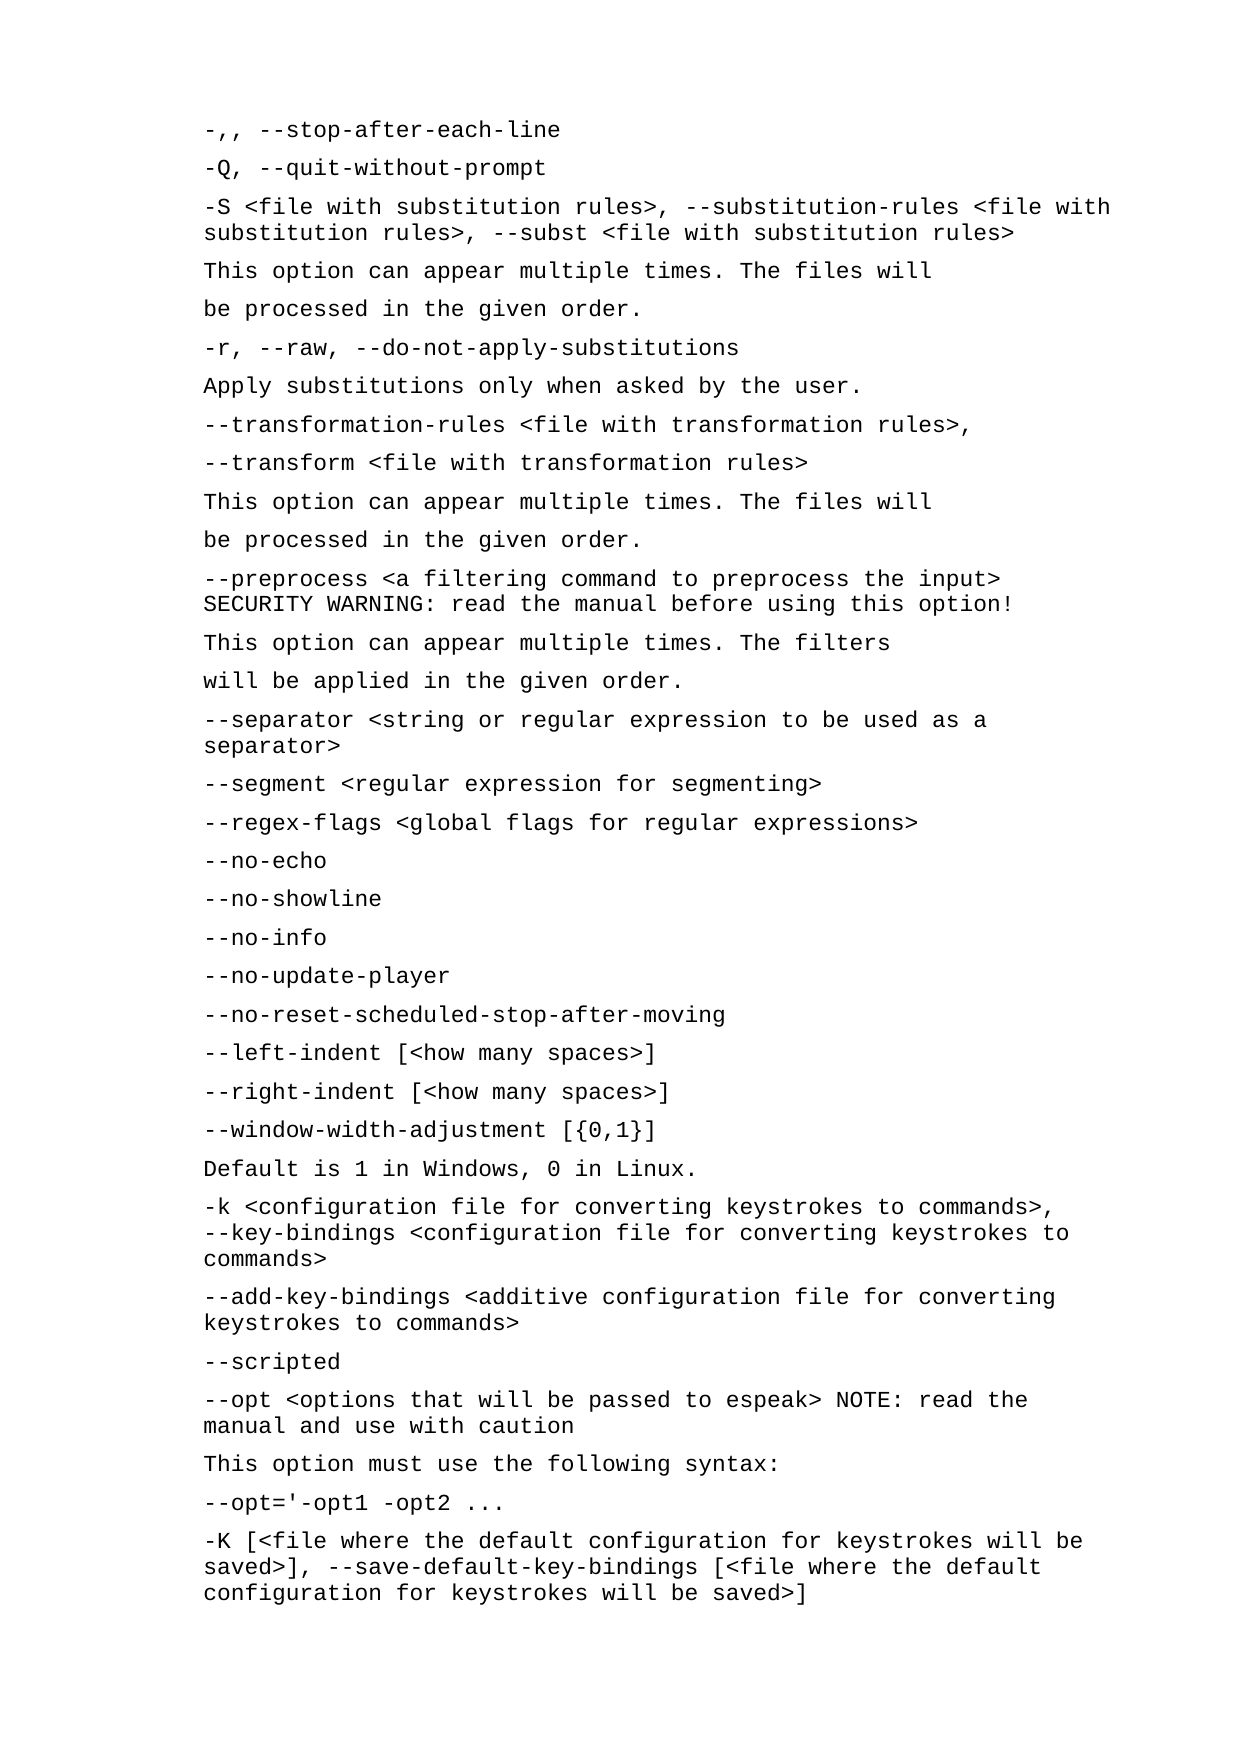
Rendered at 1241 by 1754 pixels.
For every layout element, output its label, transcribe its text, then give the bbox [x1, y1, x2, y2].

text ‑‑opt <options that will be passed to espeak> NOTE: read the manual and use with caution [203, 1388, 1122, 1440]
text ‑,, ‑‑stop‑after‑each‑line [203, 118, 1122, 144]
text ‑‑no‑showline [203, 888, 1122, 914]
text ‑‑no‑update‑player [203, 965, 1122, 991]
text ‑Q, ‑‑quit‑without‑prompt [203, 157, 1122, 182]
text ‑‑window‑width‑adjustment [{0,1}] [203, 1118, 1122, 1144]
text ‑‑preprocess <a filtering command to preprocess the input> SECURITY WARNING: read the manual before using this option! [203, 567, 1122, 619]
text be processed in the given order. [203, 528, 1122, 554]
text This option can appear multiple times. The files will [203, 490, 1122, 516]
text ‑‑left‑indent [<how many spaces>] [203, 1042, 1122, 1067]
text ‑‑no‑info [203, 926, 1122, 952]
text will be applied in the given order. [203, 670, 1122, 696]
text ‑S <file with substitution rules>, ‑‑substitution‑rules <file with substitution rules>, ‑‑subst <file with substitution rules> [203, 195, 1122, 247]
text Default is 1 in Windows, 0 in Linux. [203, 1157, 1122, 1183]
text be processed in the given order. [203, 298, 1122, 324]
text ‑‑segment <regular expression for segmenting> [203, 772, 1122, 798]
text ‑K [<file where the default configuration for keystrokes will be saved>], ‑‑save‑default‑key‑bindings [<file where the default configuration for keystrokes will be saved>] [203, 1530, 1122, 1607]
text ‑‑regex‑flags <global flags for regular expressions> [203, 811, 1122, 837]
text ‑‑separator <string or regular expression to be used as a separator> [203, 708, 1122, 760]
text ‑r, ‑‑raw, ‑‑do‑not‑apply‑substitutions [203, 336, 1122, 362]
text This option must use the following syntax: [203, 1453, 1122, 1479]
text This option can appear multiple times. The filters [203, 631, 1122, 657]
text ‑‑no‑reset‑scheduled‑stop‑after‑moving [203, 1003, 1122, 1029]
text ‑‑right‑indent [<how many spaces>] [203, 1080, 1122, 1106]
text ‑‑add‑key‑bindings <additive configuration file for converting keystrokes to commands> [203, 1286, 1122, 1337]
text Apply substitutions only when asked by the user. [203, 375, 1122, 401]
text ‑‑transformation‑rules <file with transformation rules>, [203, 413, 1122, 439]
text This option can appear multiple times. The files will [203, 259, 1122, 285]
text ‑‑transform <file with transformation rules> [203, 452, 1122, 477]
text ‑k <configuration file for converting keystrokes to commands>, ‑‑key‑bindings <configuration file for converting keystrokes to commands> [203, 1195, 1122, 1273]
text ‑‑opt='‑opt1 ‑opt2 ... [203, 1491, 1122, 1517]
text ‑‑no‑echo [203, 849, 1122, 875]
text ‑‑scripted [203, 1350, 1122, 1376]
